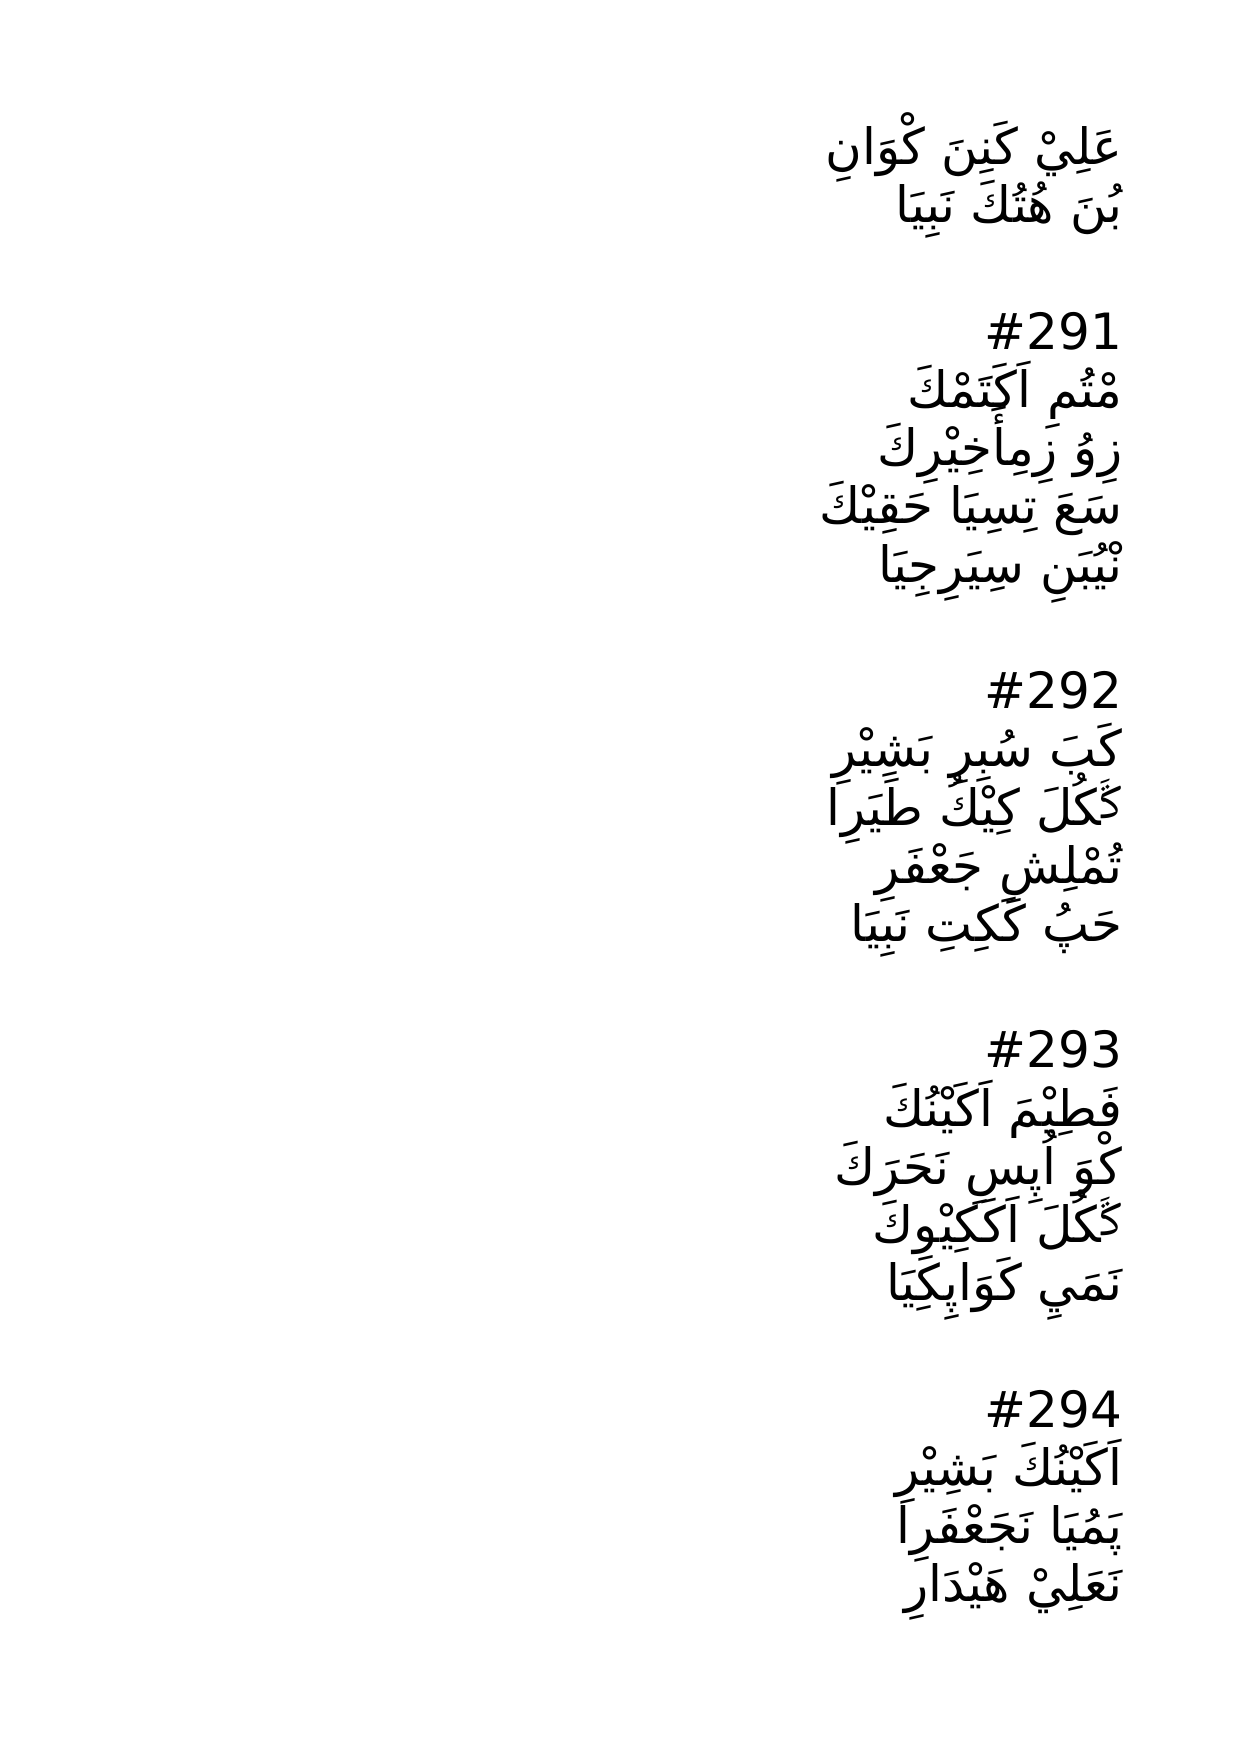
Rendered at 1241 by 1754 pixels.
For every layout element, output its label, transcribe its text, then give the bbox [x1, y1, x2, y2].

text #294 [118, 1381, 1122, 1439]
text زِوُ زِمِأَخِيْرِكَ [118, 419, 1122, 477]
text بُنَ هُتُكَ نَبِيَا [118, 176, 1122, 234]
text حَپُ كَكِتِ نَبِيَا [118, 895, 1122, 953]
text نَمَيِ كَوَاپِكِيَا [118, 1254, 1122, 1312]
text سَعَ تِسِيَا حَقِيْكَ [118, 477, 1122, 536]
text پَمُيَا نَجَعْفَرِا [118, 1497, 1122, 1555]
text كَبَ سُبِرِ بَشِيْرِ [118, 720, 1122, 778]
text ػَكُلَ كِيْكُ طَيَرِا [118, 778, 1122, 837]
text نَعَلِيْ هَيْدَارِ [118, 1555, 1122, 1613]
text فَطِيْمَ اَكَيْنُكَ [118, 1079, 1122, 1138]
text عَلِيْ كَنِنَ كْوَانِ [118, 118, 1122, 176]
text اَكَيْنُكَ بَشِيْرِ [118, 1439, 1122, 1497]
text #293 [118, 1021, 1122, 1079]
text تُمْلِشِ جَعْفَرِ [118, 837, 1122, 895]
text ػَكُلَ اَكَكِيْوِكَ [118, 1196, 1122, 1254]
text #292 [118, 662, 1122, 720]
text مْتُمِ اَكَتَمْكَ [118, 361, 1122, 419]
text #291 [118, 303, 1122, 361]
text كْوَ اُپِسِ نَحَرَكَ [118, 1138, 1122, 1196]
text نْيُبَنِ سِيَرِجِيَا [118, 536, 1122, 594]
